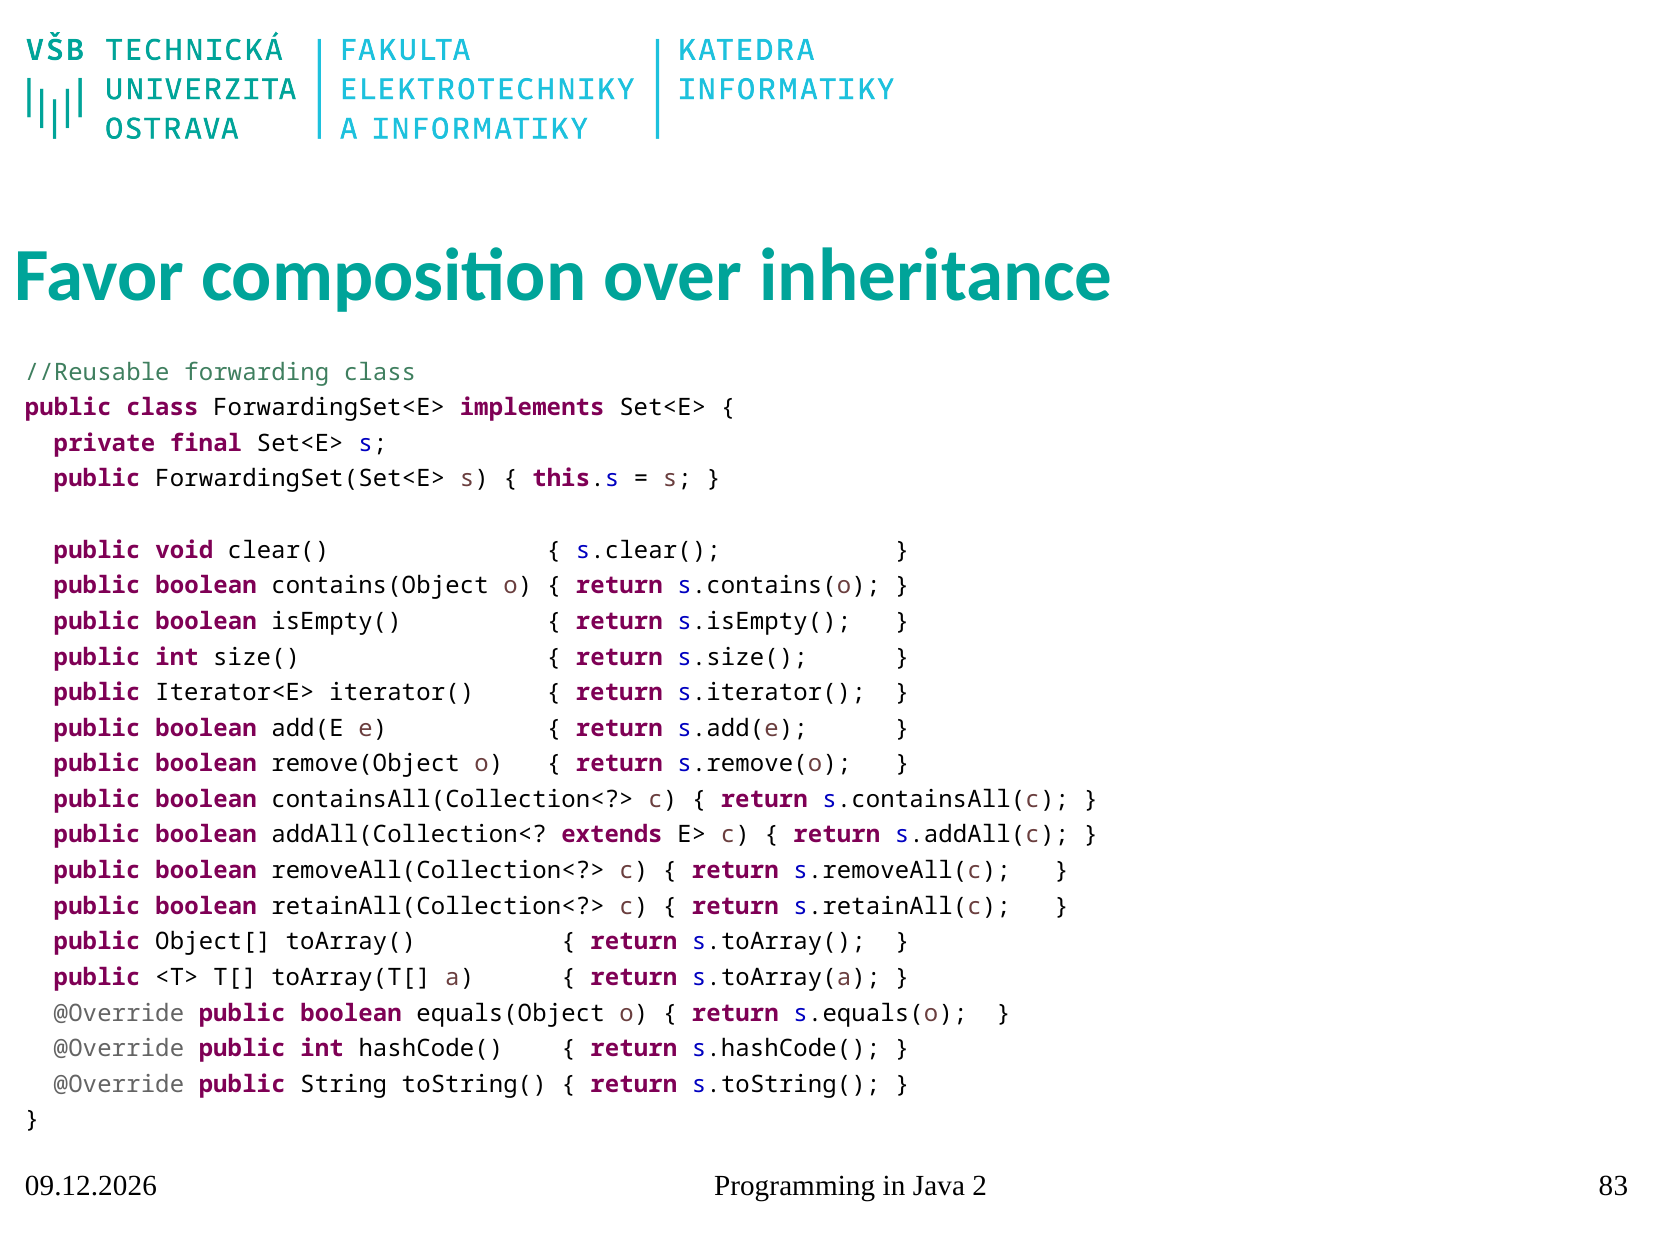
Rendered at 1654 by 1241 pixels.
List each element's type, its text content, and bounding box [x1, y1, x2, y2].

title Favor composition over inheritance [14, 165, 1619, 319]
list //Reusable forwarding class public class ForwardingSet<E> implements Set<E> { private final Set<E> s; public ForwardingSet(Set<E> s) { this.s = s; } public void clear() { s.clear(); } public boolean contains(Object o) { return s.contains(o); } public boolean isEmpty() { return s.isEmpty(); } public int size() { return s.size(); } public Iterator<E> iterator() { return s.iterator(); } public boolean add(E e) { return s.add(e); } public boolean remove(Object o) { return s.remove(o); } public boolean containsAll(Collection<?> c) { return s.containsAll(c); } public boolean addAll(Collection<? extends E> c) { return s.addAll(c); } public boolean removeAll(Collection<?> c) { return s.removeAll(c); } public boolean retainAll(Collection<?> c) { return s.retainAll(c); } public Object[] toArray() { return s.toArray(); } public <T> T[] toArray(T[] a) { return s.toArray(a); } @Override public boolean equals(Object o) { return s.equals(o); } @Override public int hashCode() { return s.hashCode(); } @Override public String toString() { return s.toString(); } } [24, 354, 1629, 1146]
picture [26, 31, 894, 139]
